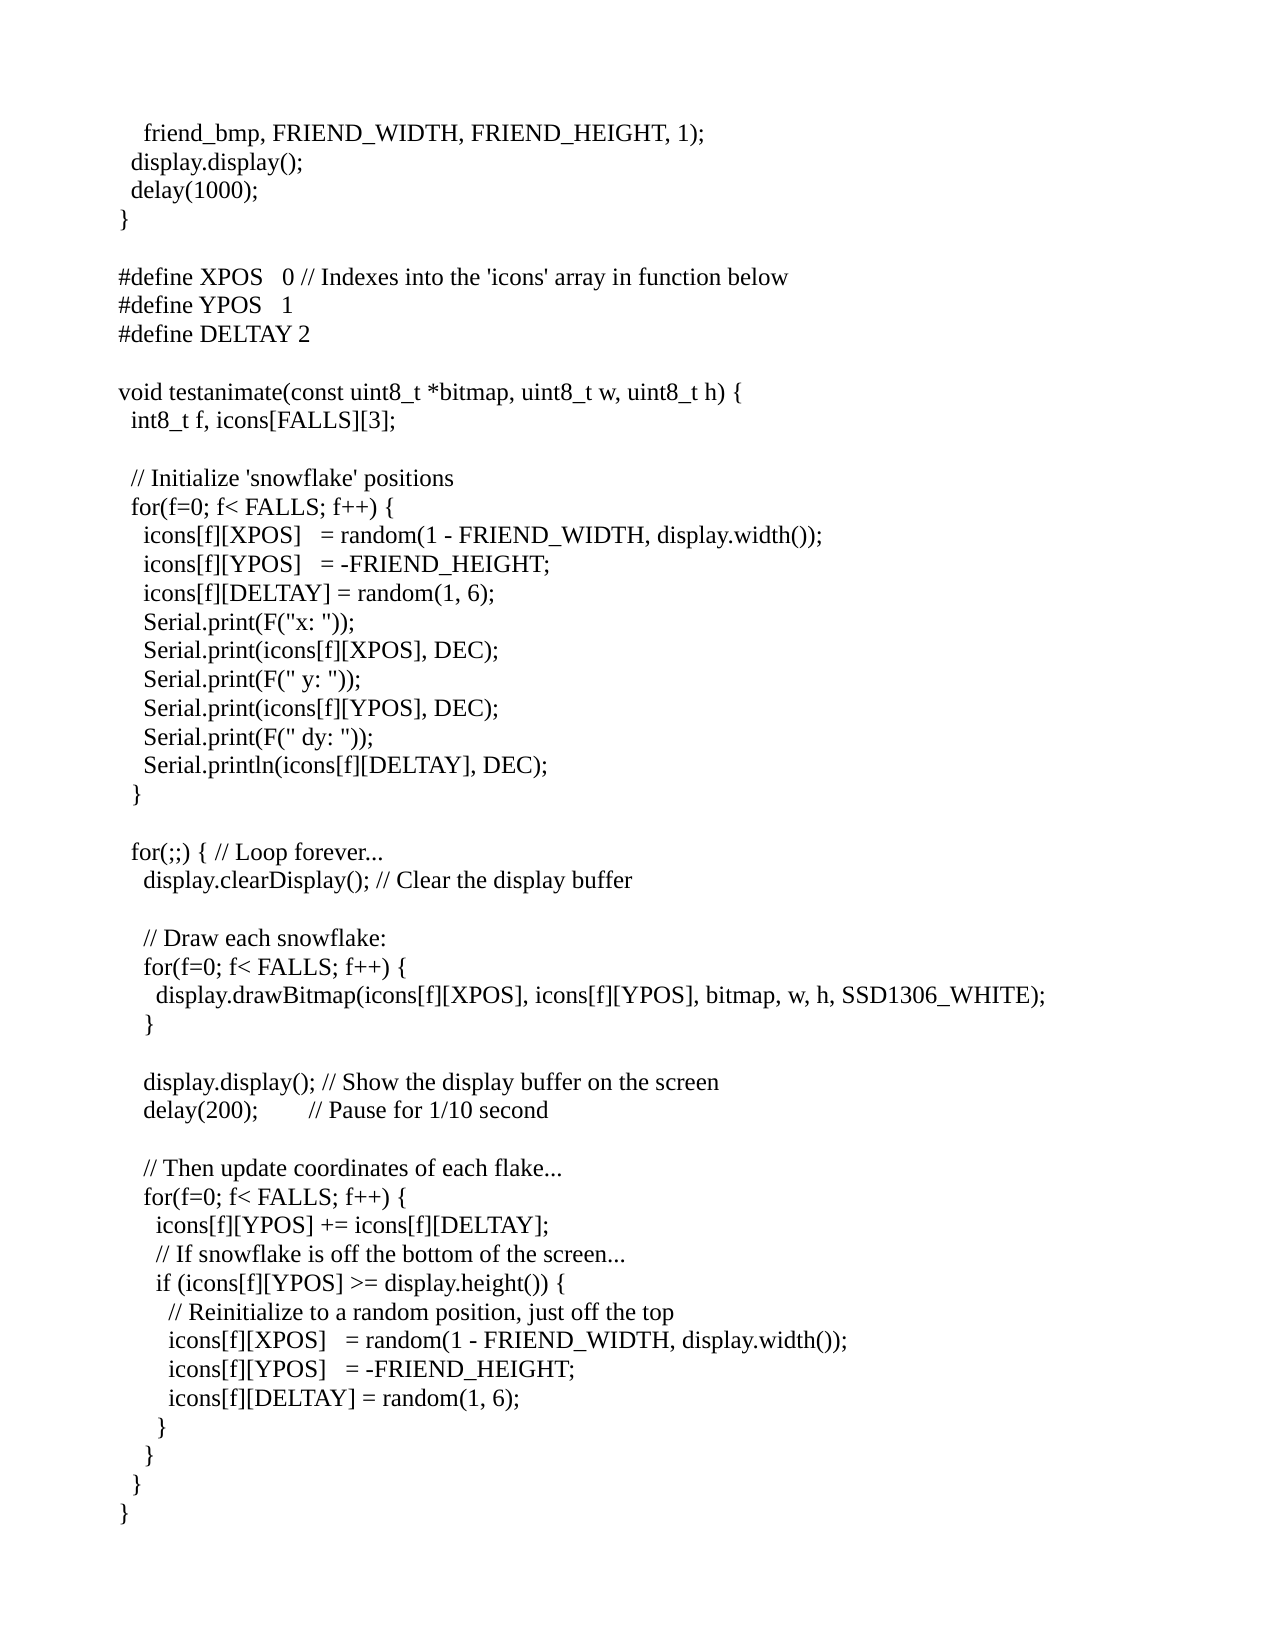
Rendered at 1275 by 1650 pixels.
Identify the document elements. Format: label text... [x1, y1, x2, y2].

text Serial.println(icons[f][DELTAY], DEC); [118, 751, 1157, 779]
text Serial.print(icons[f][XPOS], DEC); [118, 636, 1157, 664]
text for(;;) { // Loop forever... [118, 837, 1157, 866]
text delay(1000); [118, 176, 1157, 204]
text icons[f][XPOS] = random(1 - FRIEND_WIDTH, display.width()); [118, 521, 1157, 549]
text } [118, 1009, 1157, 1038]
text } [118, 1412, 1157, 1441]
text for(f=0; f< FALLS; f++) { [118, 492, 1157, 521]
text icons[f][YPOS] = -FRIEND_HEIGHT; [118, 549, 1157, 578]
text delay(200); // Pause for 1/10 second [118, 1096, 1157, 1124]
text Serial.print(F(" dy: ")); [118, 722, 1157, 751]
text int8_t f, icons[FALLS][3]; [118, 406, 1157, 434]
text display.clearDisplay(); // Clear the display buffer [118, 866, 1157, 894]
text void testanimate(const uint8_t *bitmap, uint8_t w, uint8_t h) { [118, 377, 1157, 406]
text icons[f][DELTAY] = random(1, 6); [118, 1383, 1157, 1412]
text if (icons[f][YPOS] >= display.height()) { [118, 1268, 1157, 1297]
text } [118, 1441, 1157, 1469]
text icons[f][YPOS] += icons[f][DELTAY]; [118, 1211, 1157, 1239]
text #define YPOS 1 [118, 291, 1157, 319]
text icons[f][XPOS] = random(1 - FRIEND_WIDTH, display.width()); [118, 1326, 1157, 1354]
text // Then update coordinates of each flake... [118, 1153, 1157, 1182]
text Serial.print(icons[f][YPOS], DEC); [118, 693, 1157, 722]
text friend_bmp, FRIEND_WIDTH, FRIEND_HEIGHT, 1); [118, 118, 1157, 147]
text // If snowflake is off the bottom of the screen... [118, 1239, 1157, 1268]
text display.drawBitmap(icons[f][XPOS], icons[f][YPOS], bitmap, w, h, SSD1306_WHITE); [118, 981, 1157, 1009]
text Serial.print(F(" y: ")); [118, 664, 1157, 693]
text // Reinitialize to a random position, just off the top [118, 1297, 1157, 1326]
text #define XPOS 0 // Indexes into the 'icons' array in function below [118, 262, 1157, 291]
text display.display(); [118, 147, 1157, 176]
text } [118, 204, 1157, 233]
text } [118, 1469, 1157, 1498]
text icons[f][DELTAY] = random(1, 6); [118, 578, 1157, 607]
text for(f=0; f< FALLS; f++) { [118, 1182, 1157, 1211]
text // Draw each snowflake: [118, 923, 1157, 952]
text // Initialize 'snowflake' positions [118, 463, 1157, 492]
text for(f=0; f< FALLS; f++) { [118, 952, 1157, 981]
text } [118, 1498, 1157, 1527]
text Serial.print(F("x: ")); [118, 607, 1157, 636]
text } [118, 779, 1157, 808]
text #define DELTAY 2 [118, 319, 1157, 348]
text display.display(); // Show the display buffer on the screen [118, 1067, 1157, 1096]
text icons[f][YPOS] = -FRIEND_HEIGHT; [118, 1354, 1157, 1383]
